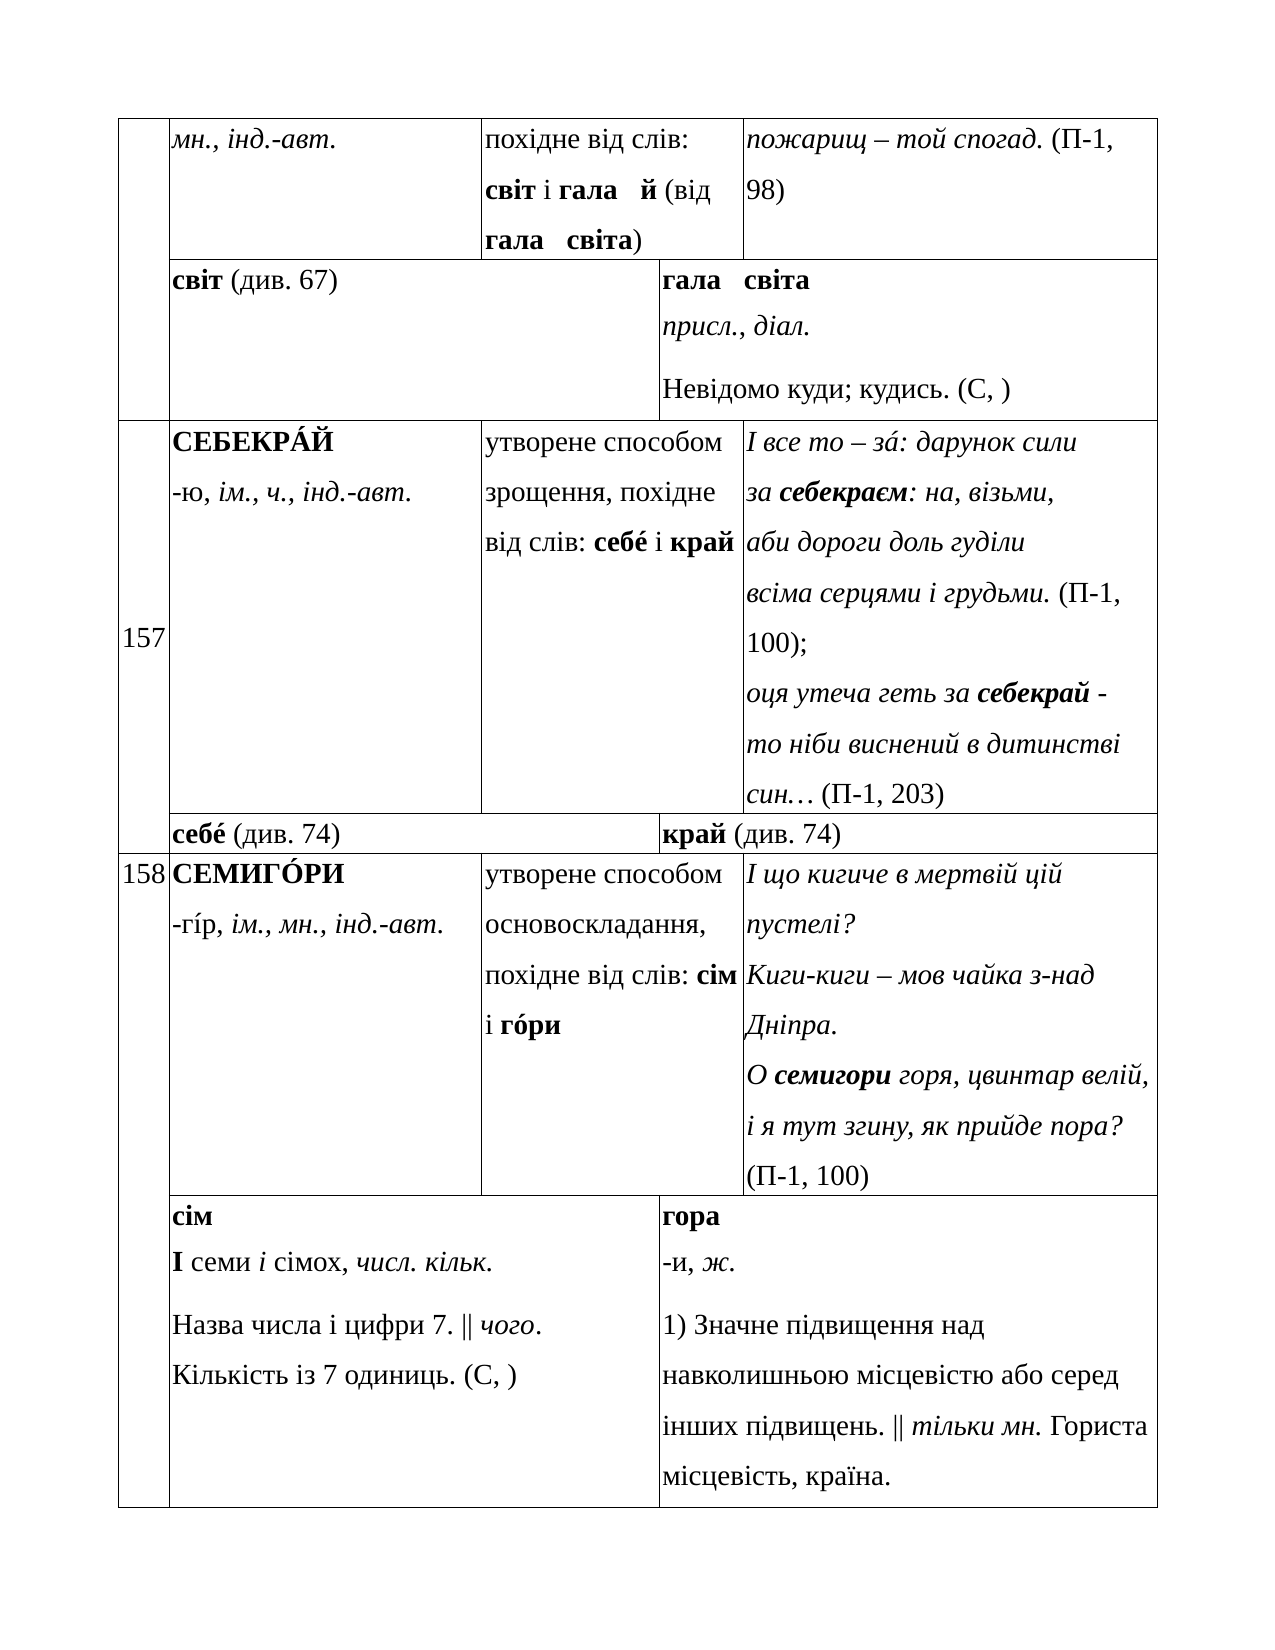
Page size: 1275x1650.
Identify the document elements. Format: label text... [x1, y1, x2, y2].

table_cell 158 [119, 854, 169, 1507]
table_cell утворене способом основоскладання, похідне від слів: сім і гóри [482, 854, 743, 1195]
table_cell І що кигиче в мертвій цій пустелі? Киги-киги – мов чайка з-над Дніпра. О семигори горя, цвинтар велій, і я тут згину, як прийде пора? (П‑1, 100) [744, 854, 1157, 1195]
table_cell І все то – зá: дарунок сили за себекраєм: на, візьми, аби дороги доль гуділи всіма серцями і грудьми. (П‑1, 100); оця утеча геть за себекрай - то ніби виснений в дитинстві син… (П‑1, 203) [744, 421, 1157, 813]
table_cell мн., інд.-авт. [170, 119, 481, 259]
table_cell 157 [119, 421, 169, 853]
table_cell Себекрáй -ю, ім., ч., інд.-авт. [170, 421, 481, 813]
table_cell Семигóри -гíр, ім., мн., інд.-авт. [170, 854, 481, 1195]
table_cell гора -и, ж. 1) Значне підвищення над навколишньою місцевістю або серед інших підвищень. || тільки мн. Гориста місцевість, країна. [660, 1196, 1157, 1507]
table_cell сім I семи і сімох, числ. кільк. Назва числа і цифри 7. || чого. Кількість із 7 одиниць. (С, ) [170, 1196, 659, 1507]
table_cell похідне від слів: світ і галай (від галасвіта) [482, 119, 743, 259]
table_cell пожарищ – той спогад. (П‑1, 98) [744, 119, 1157, 259]
table_cell галасвіта присл., діал. Невідомо куди; кудись. (С, ) [660, 260, 1157, 420]
table_cell [119, 119, 169, 420]
table_cell утворене способом зрощення, похідне від слів: себé і край [482, 421, 743, 813]
table_cell світ (див. 67) [170, 260, 659, 420]
table_cell себé (див. 74) [170, 814, 659, 853]
table_cell край (див. 74) [660, 814, 1157, 853]
